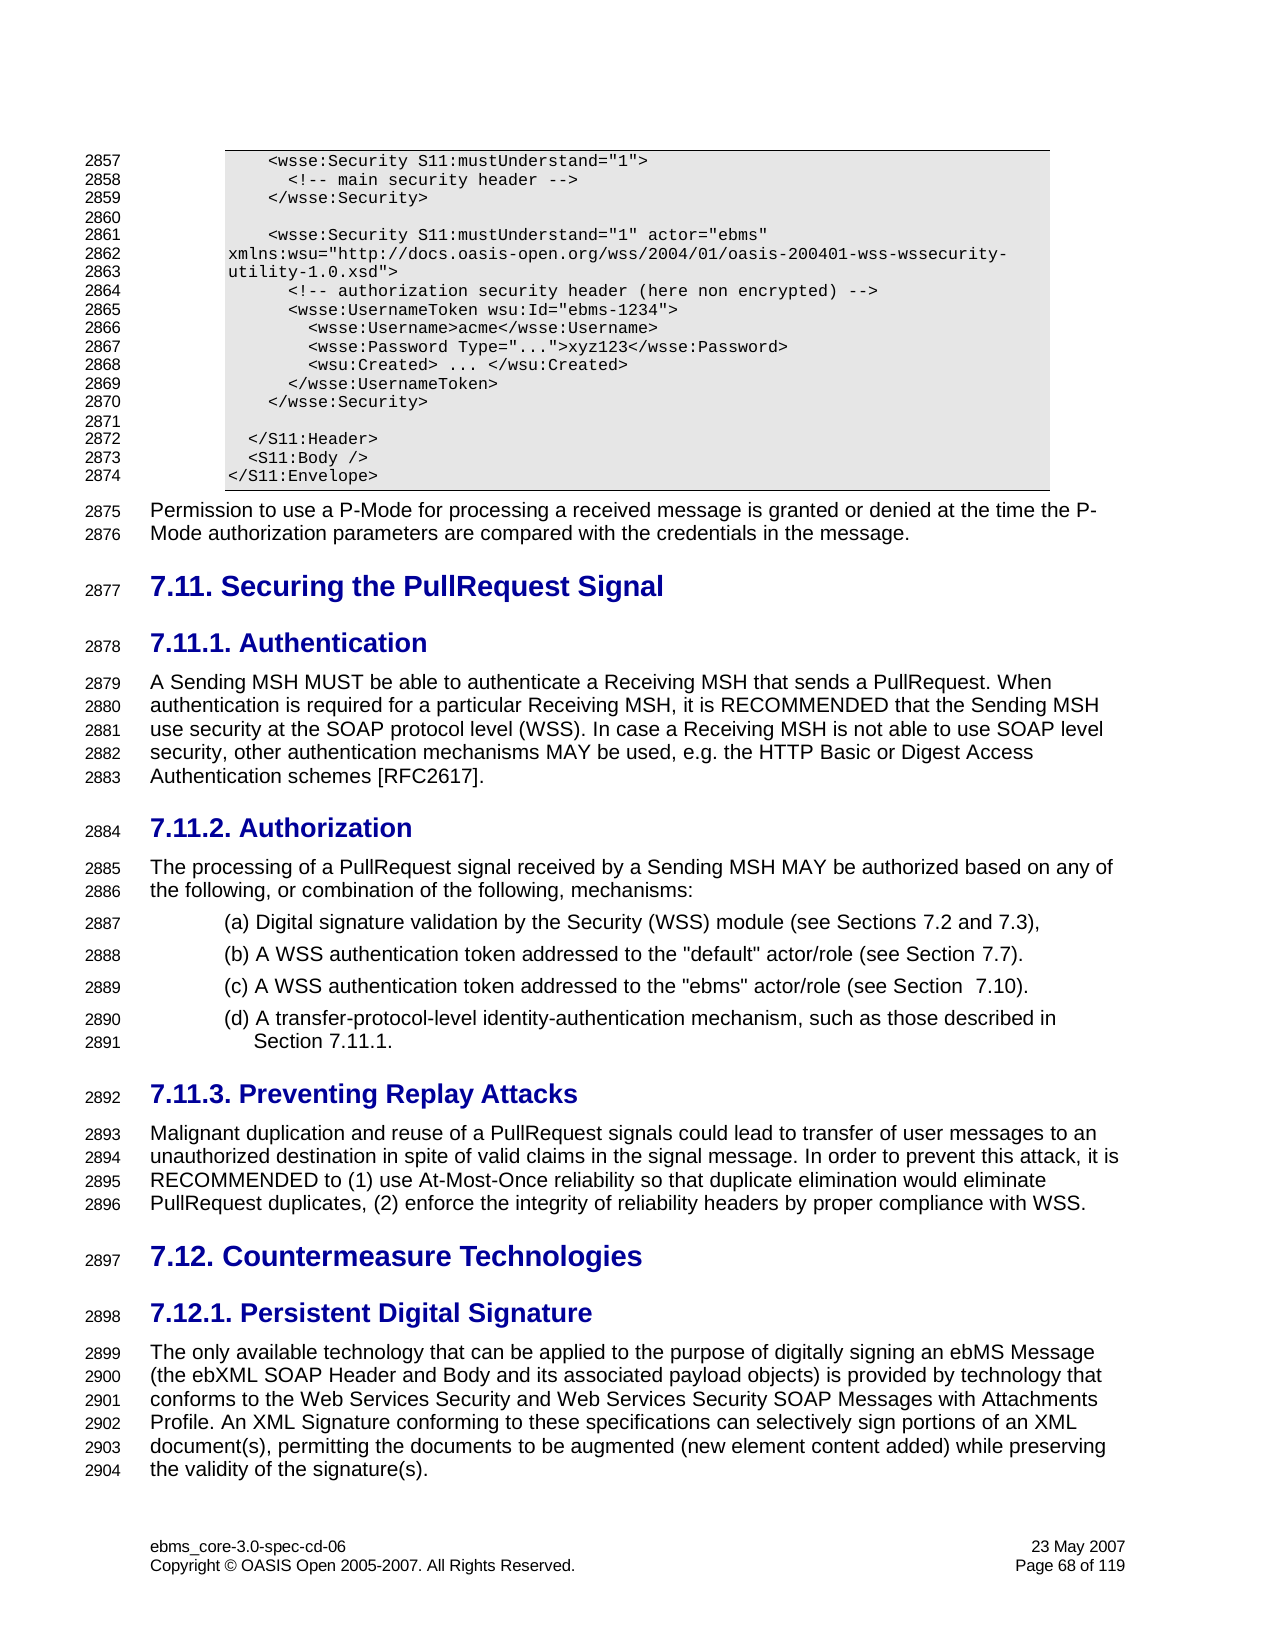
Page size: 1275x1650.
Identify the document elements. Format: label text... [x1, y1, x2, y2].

list A WSS authentication token addressed to the "default" actor/role (see Section 7.7). [224, 943, 1125, 966]
text </wsse:UsernameToken> [225, 372, 1050, 391]
subtitle Persistent Digital Signature [150, 1298, 1125, 1328]
text <S11:Body /> [225, 447, 1050, 465]
text </wsse:Security> [225, 391, 1050, 409]
subtitle Authorization [150, 813, 1125, 843]
text <!-- authorization security header (here non encrypted) --> [225, 280, 1050, 298]
text xmlns:wsu="http://docs.oasis-open.org/wss/2004/01/oasis-200401-wss-wssecurity-utility-1.0.xsd"> [225, 243, 1050, 280]
text <wsse:Security S11:mustUnderstand="1" actor="ebms" [225, 224, 1050, 243]
subtitle Countermeasure Technologies [150, 1240, 1125, 1273]
text Malignant duplication and reuse of a PullRequest signals could lead to transfer of user messages to an unauthorized destination in spite of valid claims in the signal message. In order to prevent this attack, it is RECOMMENDED to (1) use At-Most-Once reliability so that duplicate elimination would eliminate PullRequest duplicates, (2) enforce the integrity of reliability headers by proper compliance with WSS. [150, 1121, 1125, 1215]
list A WSS authentication token addressed to the "ebms" actor/role (see Section 7.10). [224, 974, 1125, 998]
text The processing of a PullRequest signal received by a Sending MSH MAY be authorized based on any of the following, or combination of the following, mechanisms: [150, 855, 1125, 902]
text <wsse:UsernameToken wsu:Id="ebms-1234"> [225, 298, 1050, 317]
list Digital signature validation by the Security (WSS) module (see Sections 7.2 and 7.3), [224, 911, 1125, 934]
text The only available technology that can be applied to the purpose of digitally signing an ebMS Message (the ebXML SOAP Header and Body and its associated payload objects) is provided by technology that conforms to the Web Services Security and Web Services Security SOAP Messages with Attachments Profile. An XML Signature conforming to these specifications can selectively sign portions of an XML document(s), permitting the documents to be augmented (new element content added) while preserving the validity of the signature(s). [150, 1340, 1125, 1481]
list A transfer-protocol-level identity-authentication mechanism, such as those described in Section 7.11.1. [224, 1006, 1125, 1053]
text A Sending MSH MUST be able to authenticate a Receiving MSH that sends a PullRequest. When authentication is required for a particular Receiving MSH, it is RECOMMENDED that the Sending MSH use security at the SOAP protocol level (WSS). In case a Receiving MSH is not able to use SOAP level security, other authentication mechanisms MAY be used, e.g. the HTTP Basic or Digest Access Authentication schemes [RFC2617]. [150, 670, 1125, 788]
subtitle Authentication [150, 628, 1125, 658]
text </wsse:Security> [225, 187, 1050, 206]
text <wsse:Security S11:mustUnderstand="1"> [225, 151, 1050, 168]
text <!-- main security header --> [225, 168, 1050, 187]
text <wsu:Created> ... </wsu:Created> [225, 354, 1050, 372]
text Permission to use a P-Mode for processing a received message is granted or denied at the time the P-Mode authorization parameters are compared with the credentials in the message. [150, 498, 1125, 545]
text <wsse:Username>acme</wsse:Username> [225, 317, 1050, 335]
subtitle Securing the PullRequest Signal [150, 570, 1125, 603]
subtitle Preventing Replay Attacks [150, 1078, 1125, 1108]
text </S11:Envelope> [225, 465, 1050, 490]
text </S11:Header> [225, 428, 1050, 447]
text <wsse:Password Type="...">xyz123</wsse:Password> [225, 335, 1050, 354]
